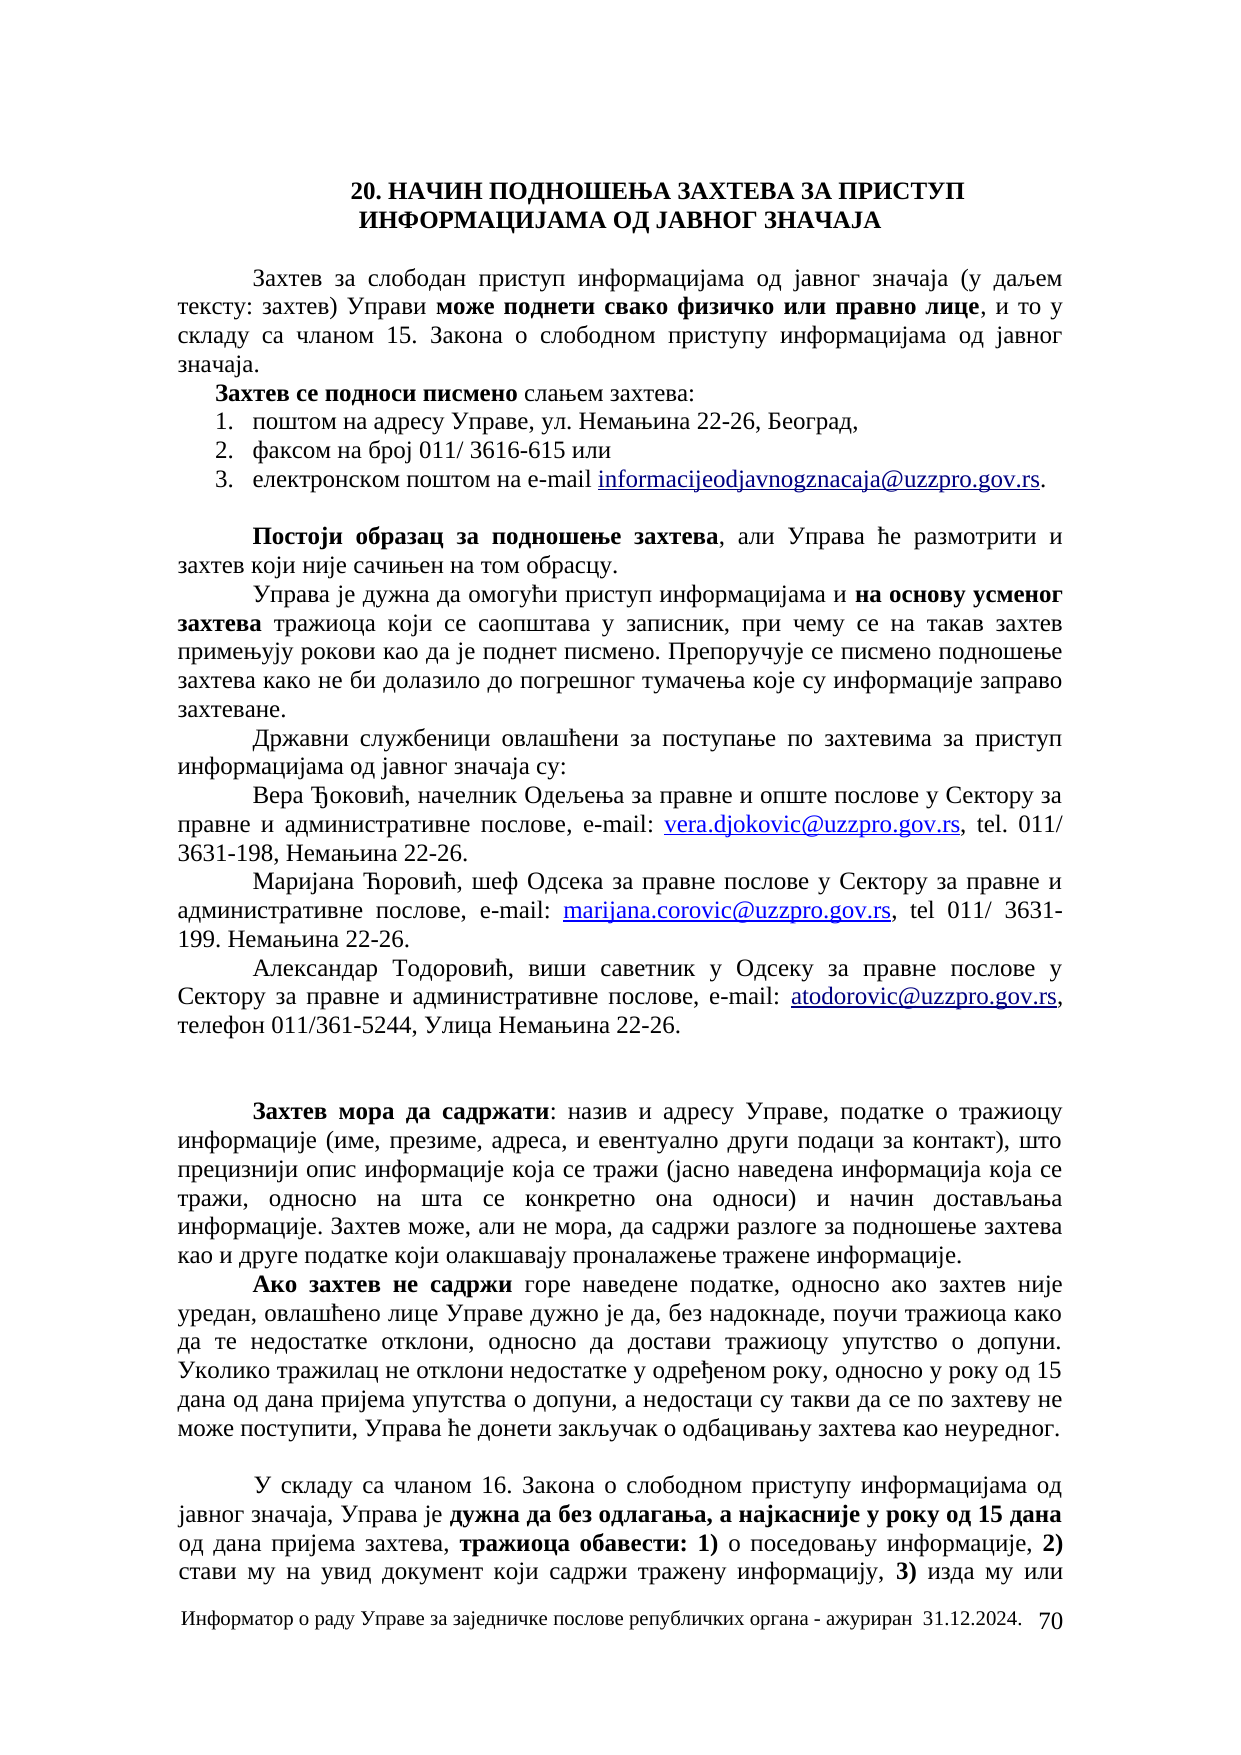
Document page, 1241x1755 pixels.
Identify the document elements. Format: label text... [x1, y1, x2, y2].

text У складу са чланом 16. Закона о слободном приступу информацијама од јавног значаја, Управа је дужна да без одлагања, а најкасније у року од 15 дана од дана пријема захтева, тражиоца обавести: 1) о поседовању информације, 2) стави му на увид документ који садржи тражену информацију, 3) изда му или [178, 1470, 1063, 1585]
list електронском поштом на e-mail informacijeodjavnogznacaja@uzzpro.gov.rs. [215, 464, 1063, 493]
text Вера Ђоковић, начелник Одељења за правне и опште послове у Сектору за правне и административне послове, e-mail: vera.djokovic@uzzpro.gov.rs, tel. 011/ 3631-198, Немањина 22-26. [177, 780, 1063, 866]
text Захтев се подноси писмено слањем захтева: [177, 378, 1063, 406]
text Ако захтев не садржи горе наведене податке, односно ако захтев није уредан, овлашћено лице Управе дужно је да, без надокнаде, поучи тражиоца како да те недостатке отклони, односно да достави тражиоцу упутство о допуни. Уколико тражилац не отклони недостатке у одређеном року, односно у року од 15 дана од дана пријема упутства о допуни, а недостаци су такви да се по захтеву не може поступити, Управа ће донети закључак о одбацивању захтева као неуредног. [177, 1269, 1063, 1441]
text Захтев за слободан приступ информацијама од јавног значаја (у даљем тексту: захтев) Управи може поднети свако физичко или правно лице, и то у складу са чланом 15. Закона о слободном приступу информацијама од јавног значаја. [177, 263, 1063, 378]
text Постоји образац за подношење захтева, али Управа ће размотрити и захтев који није сачињен на том обрасцу. [177, 521, 1063, 579]
text Маријана Ћоровић, шеф Одсека за правне послове у Сектору за правне и административне послове, e-mail: marijana.corovic@uzzpro.gov.rs, tel 011/ 3631-199. Немањина 22-26. [177, 866, 1063, 953]
text Александар Тодоровић, виши саветник у Одсеку за правне послове у Сектору за правне и административне послове, e-mail: atodorovic@uzzpro.gov.rs, телефон 011/361-5244, Улица Немањина 22-26. [177, 953, 1063, 1039]
list поштом на адресу Управе, ул. Немањина 22-26, Београд, [215, 406, 1063, 435]
subtitle 20. НАЧИН ПОДНОШЕЊА ЗАХТЕВА ЗА ПРИСТУП ИНФОРМАЦИЈАМА ОД ЈАВНОГ ЗНАЧАЈА [177, 176, 1063, 234]
text Захтев мора да садржати: назив и адресу Управе, податке о тражиоцу информације (име, презиме, адреса, и евентуално други подаци за контакт), што прецизнији опис информације која се тражи (јасно наведена информација која се тражи, односно на шта се конкретно она односи) и начин достављања информације. Захтев може, али не мора, да садржи разлоге за подношење захтева као и друге податке који олакшавају проналажење тражене информације. [177, 1096, 1063, 1269]
list факсом на број 011/ 3616-615 или [215, 435, 1063, 464]
text Управа је дужна да омогући приступ информацијама и на основу усменог захтева тражиоца који се саопштава у записник, при чему се на такав захтев примењују рокови као да је поднет писмено. Препоручује се писмено подношење захтева како не би долазило до погрешног тумачења које су информације заправо захтеване. [177, 579, 1063, 723]
text Државни службеници овлашћени за поступање по захтевима за приступ информацијама од јавног значаја су: [177, 723, 1063, 780]
